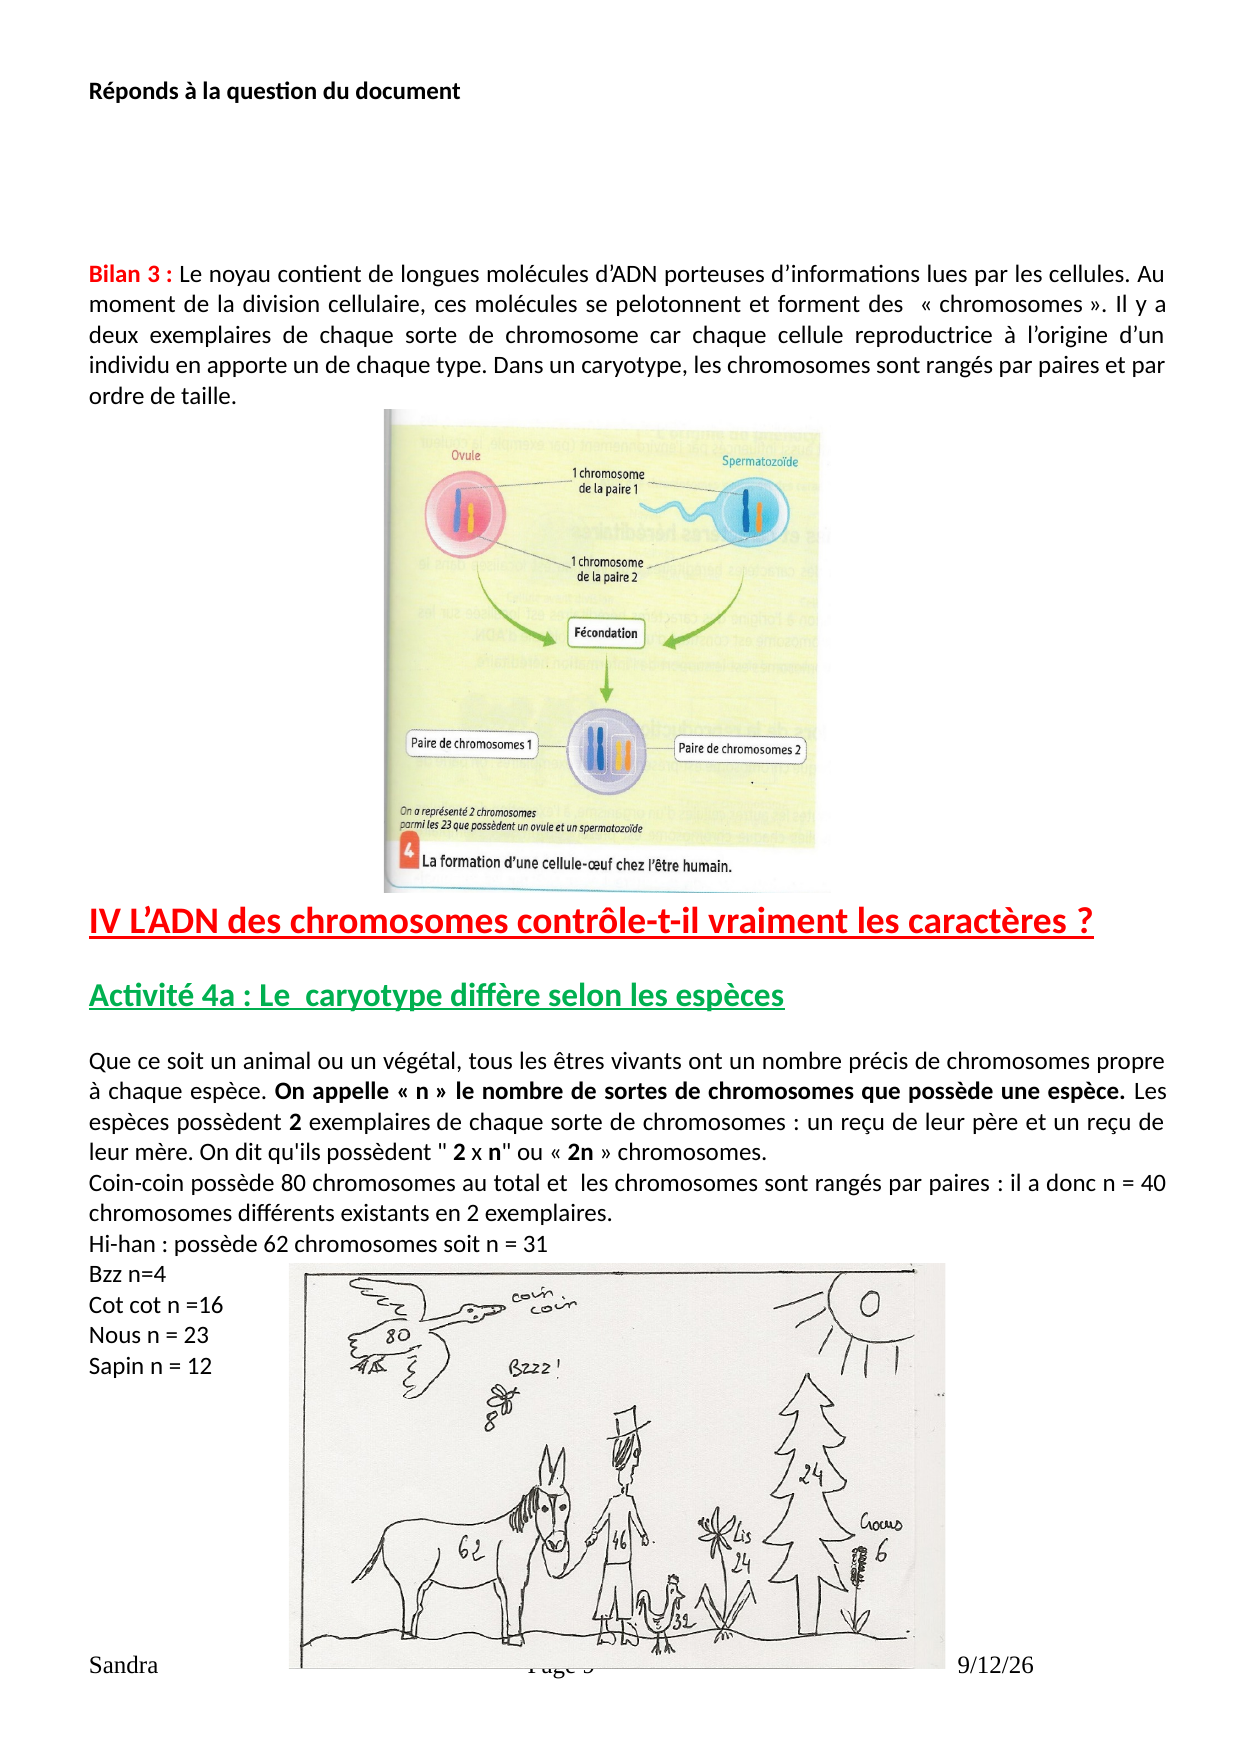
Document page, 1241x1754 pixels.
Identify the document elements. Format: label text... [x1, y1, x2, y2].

text Coin-coin possède 80 chromosomes au total et les chromosomes sont rangés par paires : il a donc n = 40 chromosomes différents existants en 2 exemplaires. [89, 1167, 1167, 1228]
text Nous n = 23 [89, 1319, 288, 1350]
text Réponds à la question du document [89, 75, 1167, 106]
text Bzz n=4 [89, 1258, 1167, 1289]
text Que ce soit un animal ou un végétal, tous les êtres vivants ont un nombre précis de chromosomes propre à chaque espèce. On appelle « n » le nombre de sortes de chromosomes que possède une espèce. Les espèces possèdent 2 exemplaires de chaque sorte de chromosomes : un reçu de leur père et un reçu de leur mère. On dit qu'ils possèdent " 2 x n" ou « 2n » chromosomes. [89, 1045, 1167, 1167]
text Activité 4a : Le caryotype diffère selon les espèces [89, 974, 1167, 1014]
text Bilan 3 : Le noyau contient de longues molécules d’ADN porteuses d’informations lues par les cellules. Au moment de la division cellulaire, ces molécules se pelotonnent et forment des « chromosomes ». Il y a deux exemplaires de chaque sorte de chromosome car chaque cellule reproductrice à l’origine d’un individu en apporte un de chaque type. Dans un caryotype, les chromosomes sont rangés par paires et par ordre de taille. [89, 258, 1167, 411]
text [946, 1289, 1167, 1319]
text [946, 1350, 1167, 1381]
text Hi-han : possède 62 chromosomes soit n = 31 [89, 1228, 1167, 1258]
text Sapin n = 12 [89, 1350, 288, 1381]
text [946, 1319, 1167, 1350]
text IV L’ADN des chromosomes contrôle-t-il vraiment les caractères ? [89, 897, 1167, 943]
text Cot cot n =16 [89, 1289, 288, 1319]
